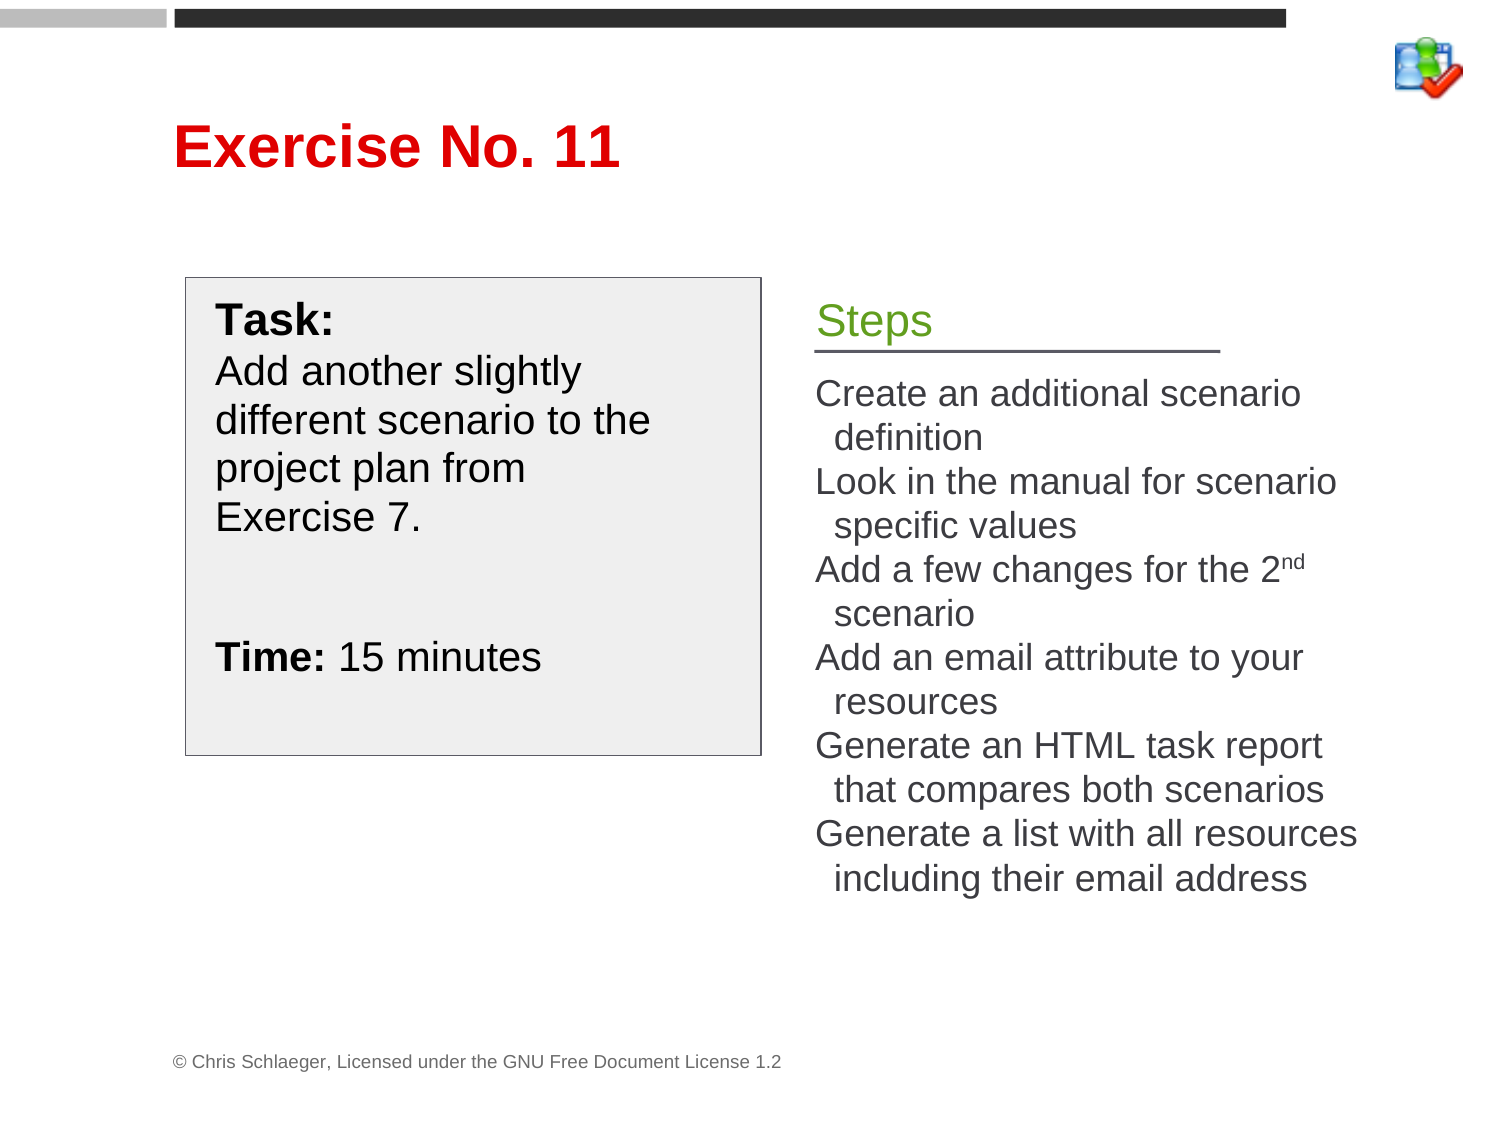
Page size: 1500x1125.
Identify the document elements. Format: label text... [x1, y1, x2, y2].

title Exercise No. 11 [173, 66, 1404, 234]
text_box Task: Add another slightly different scenario to the project plan from Exercise 7. Time: 15 minutes [200, 283, 710, 803]
text_box Steps [781, 294, 1201, 363]
text_box Create an additional scenario definition Look in the manual for scenario specific values Add a few changes for the 2nd scenario Add an email attribute to your resources Generate an HTML task report that compares both scenarios Generate a list with all resources including their email address [800, 362, 1404, 1078]
picture [1395, 37, 1463, 105]
text_box [185, 277, 762, 756]
